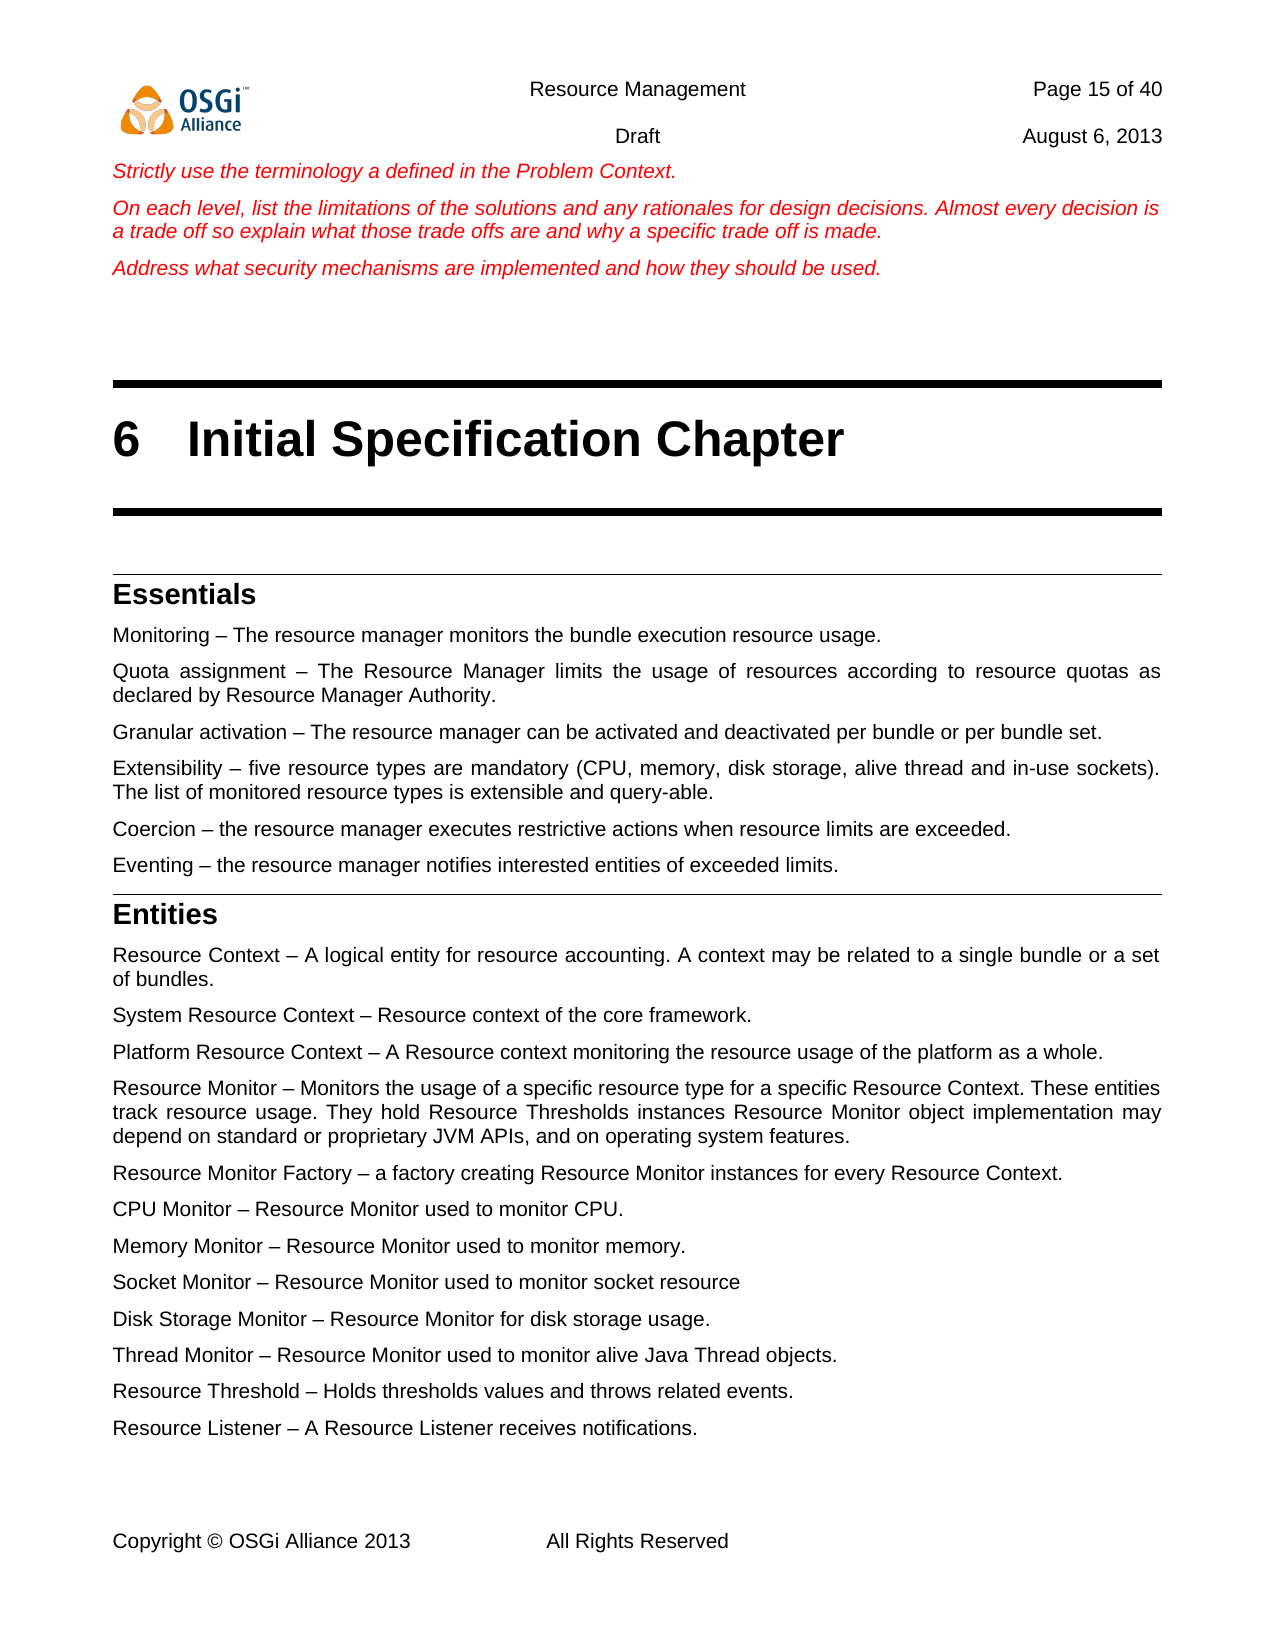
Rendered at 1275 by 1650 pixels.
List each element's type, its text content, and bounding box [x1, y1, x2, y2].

text Socket Monitor – Resource Monitor used to monitor socket resource [112, 1270, 1162, 1294]
text Strictly use the terminology a defined in the Problem Context. [112, 159, 1162, 183]
subtitle Initial Specification Chapter [112, 381, 1162, 516]
text Resource Context – A logical entity for resource accounting. A context may be related to a single bundle or a set of bundles. [112, 943, 1162, 991]
text Resource Listener – A Resource Listener receives notifications. [112, 1416, 1162, 1440]
text Extensibility – five resource types are mandatory (CPU, memory, disk storage, alive thread and in-use sockets). The list of monitored resource types is extensible and query-able. [112, 756, 1162, 804]
text Memory Monitor – Resource Monitor used to monitor memory. [112, 1233, 1162, 1257]
text Resource Monitor Factory – a factory creating Resource Monitor instances for every Resource Context. [112, 1161, 1162, 1184]
text Quota assignment – The Resource Manager limits the usage of resources according to resource quotas as declared by Resource Manager Authority. [112, 659, 1162, 707]
text Monitoring – The resource manager monitors the bundle execution resource usage. [112, 623, 1162, 647]
text Address what security mechanisms are implemented and how they should be used. [112, 256, 1162, 280]
text System Resource Context – Resource context of the core framework. [112, 1003, 1162, 1027]
text Disk Storage Monitor – Resource Monitor for disk storage usage. [112, 1306, 1162, 1330]
subtitle Essentials [112, 575, 1162, 610]
subtitle Entities [112, 895, 1162, 930]
text Resource Monitor – Monitors the usage of a specific resource type for a specific Resource Context. These entities track resource usage. They hold Resource Thresholds instances Resource Monitor object implementation may depend on standard or proprietary JVM APIs, and on operating system features. [112, 1076, 1162, 1148]
text On each level, list the limitations of the solutions and any rationales for design decisions. Almost every decision is a trade off so explain what those trade offs are and why a specific trade off is made. [112, 195, 1162, 243]
text Platform Resource Context – A Resource context monitoring the resource usage of the platform as a whole. [112, 1040, 1162, 1064]
text Eventing – the resource manager notifies interested entities of exceeded limits. [112, 853, 1162, 877]
picture [113, 78, 257, 142]
text CPU Monitor – Resource Monitor used to monitor CPU. [112, 1197, 1162, 1221]
text Thread Monitor – Resource Monitor used to monitor alive Java Thread objects. [112, 1343, 1162, 1367]
text Granular activation – The resource manager can be activated and deactivated per bundle or per bundle set. [112, 720, 1162, 744]
text Resource Threshold – Holds thresholds values and throws related events. [112, 1379, 1162, 1403]
text Coercion – the resource manager executes restrictive actions when resource limits are exceeded. [112, 817, 1162, 841]
